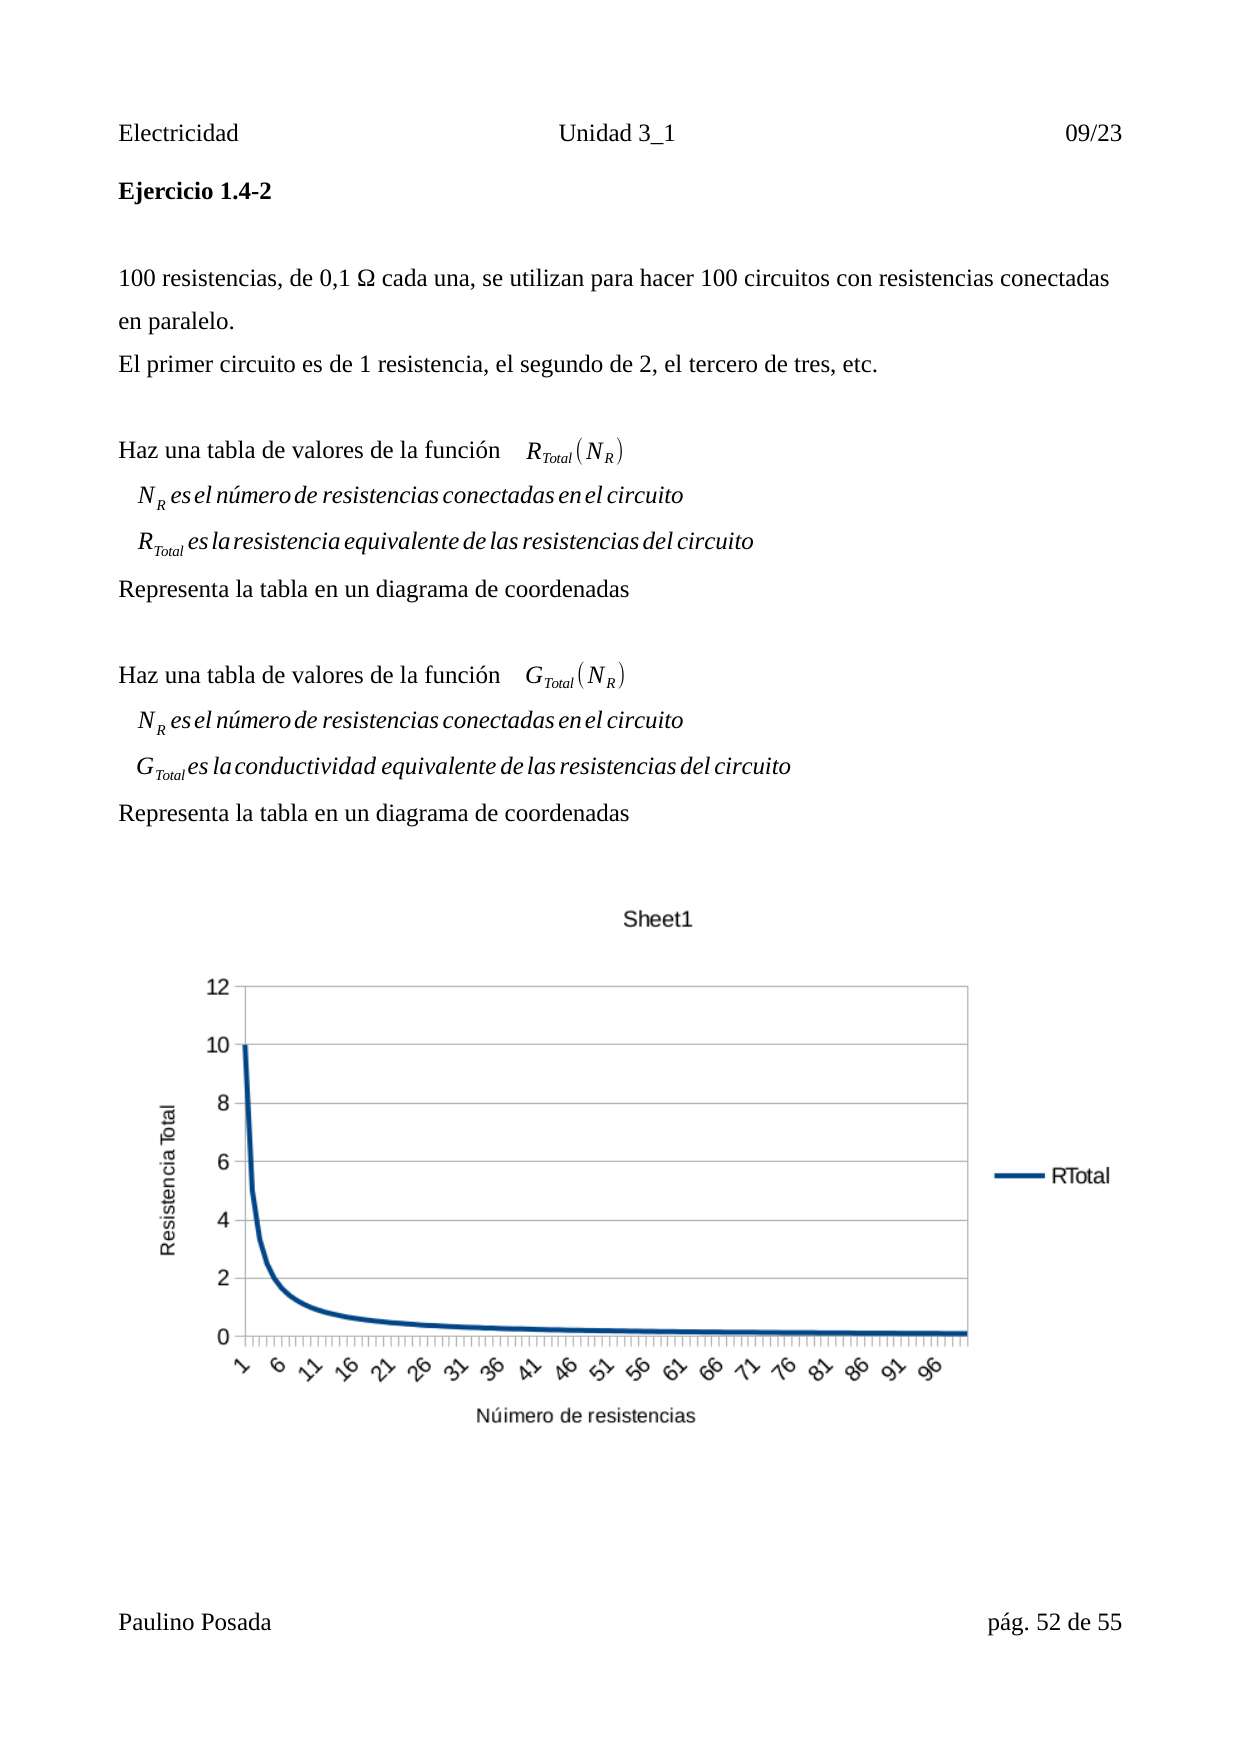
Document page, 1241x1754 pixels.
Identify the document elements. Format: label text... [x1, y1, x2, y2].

text Ejercicio 1.4-2 [118, 176, 1122, 205]
text El primer circuito es de 1 resistencia, el segundo de 2, el tercero de tres, etc. [118, 349, 1122, 378]
text Representa la tabla en un diagrama de coordenadas [118, 574, 1122, 602]
picture [118, 884, 1123, 1449]
text Representa la tabla en un diagrama de coordenadas [118, 798, 1122, 827]
text Haz una tabla de valores de la función [118, 660, 1122, 692]
text 100 resistencias, de 0,1 Ω cada una, se utilizan para hacer 100 circuitos con resistencias conectadas en paralelo. [118, 263, 1122, 334]
text Haz una tabla de valores de la función [118, 435, 1122, 468]
